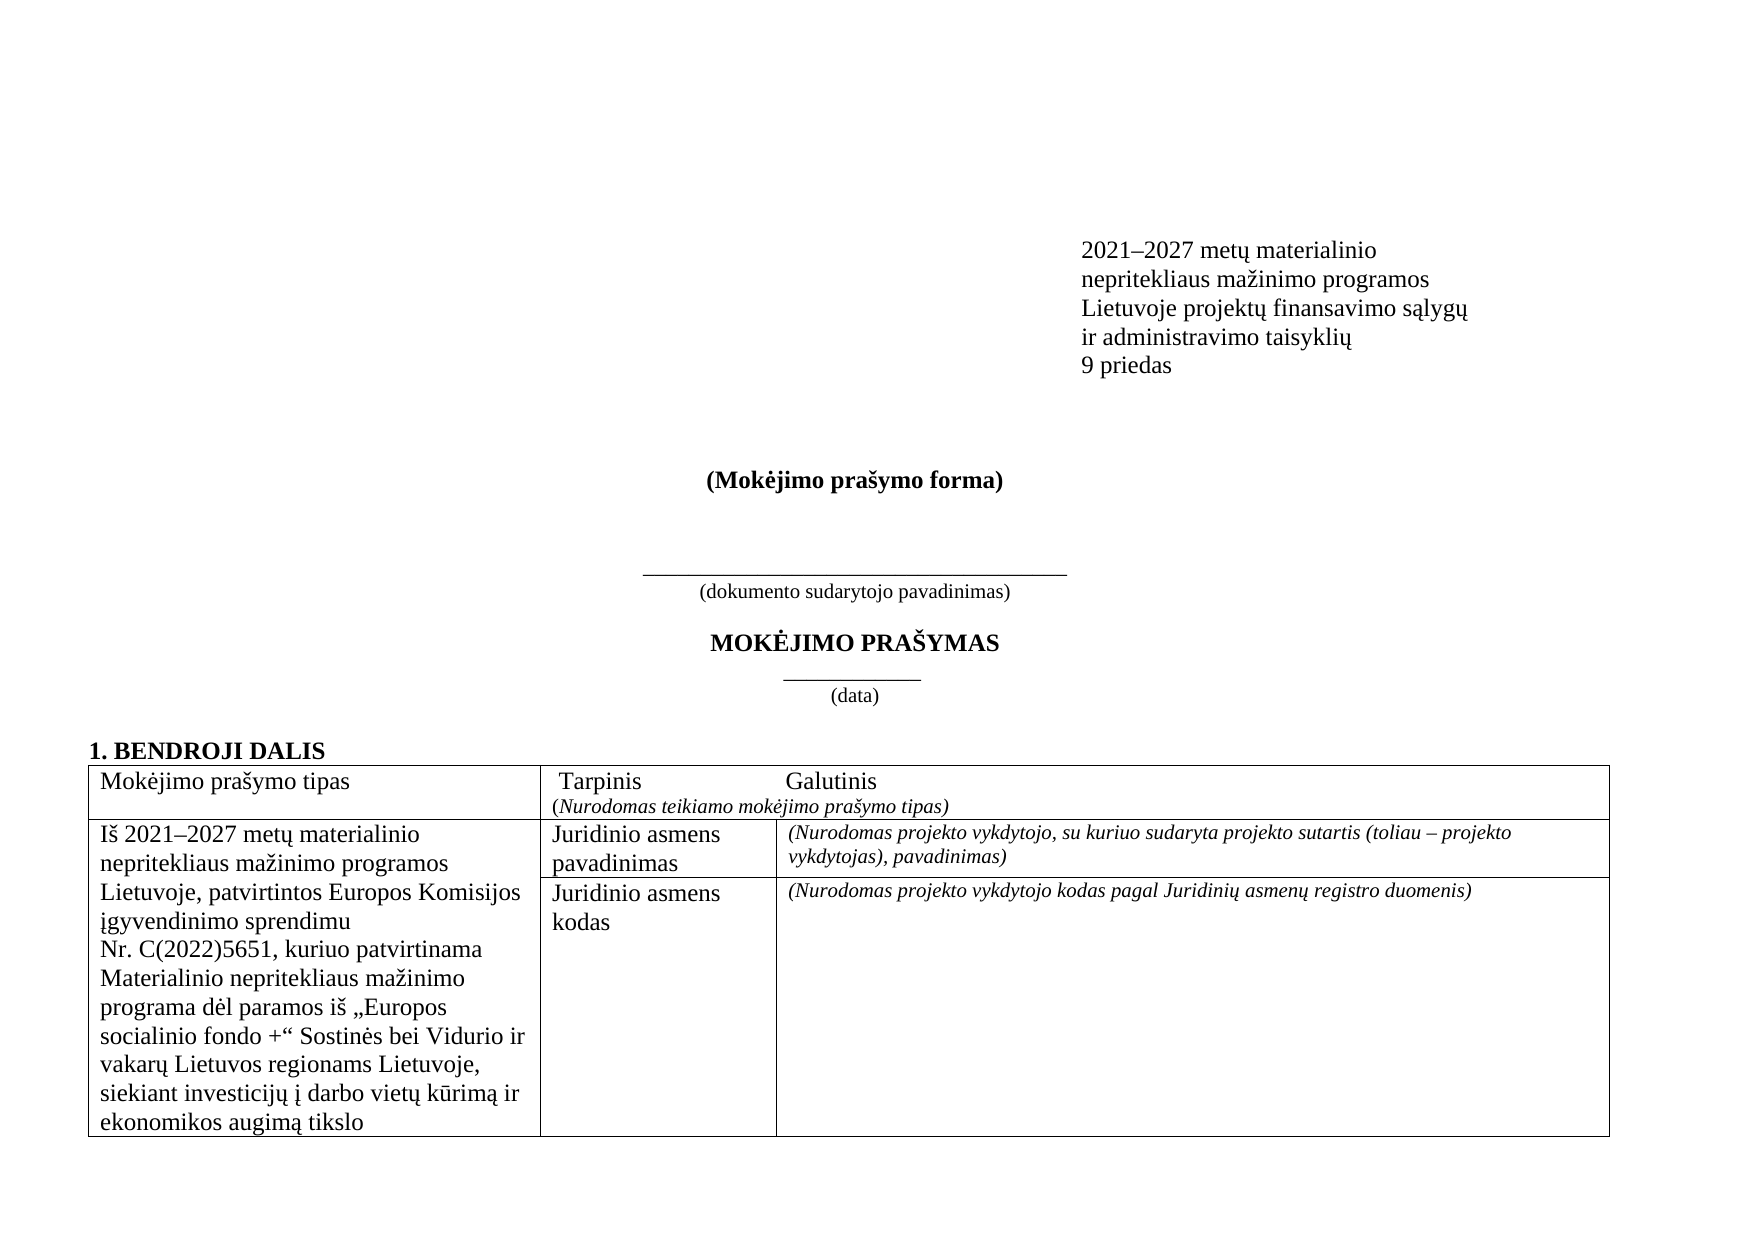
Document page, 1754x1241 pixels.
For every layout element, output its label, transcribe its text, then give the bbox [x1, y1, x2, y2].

text (dokumento sudarytojo pavadinimas) [89, 578, 1621, 603]
text Lietuvoje projektų finansavimo sąlygų [89, 293, 1621, 322]
text ir administravimo taisyklių [89, 322, 1621, 350]
text 1. BENDROJI DALIS [89, 736, 1621, 765]
table_header Tarpinis Galutinis (Nurodomas teikiamo mokėjimo prašymo tipas) [541, 766, 1609, 818]
text (data) [89, 683, 1621, 707]
text nepritekliaus mažinimo programos [89, 264, 1621, 293]
table_cell (Nurodomas projekto vykdytojo kodas pagal Juridinių asmenų registro duomenis) [777, 878, 1609, 1136]
table_cell (Nurodomas projekto vykdytojo, su kuriuo sudaryta projekto sutartis (toliau – projekto vykdytojas), pavadinimas) [777, 820, 1609, 877]
table_cell Juridinio asmens kodas [541, 878, 776, 1136]
text _____________________________________ [89, 552, 1621, 578]
table_cell Iš 2021–2027 metų materialinio nepritekliaus mažinimo programos Lietuvoje, patvirtintos Europos Komisijos įgyvendinimo sprendimu Nr. C(2022)5651, kuriuo patvirtinama Materialinio nepritekliaus mažinimo programa dėl paramos iš „Europos socialinio fondo +“ Sostinės bei Vidurio ir vakarų Lietuvos regionams Lietuvoje, siekiant investicijų į darbo vietų kūrimą ir ekonomikos augimą tikslo [89, 820, 540, 1136]
text (Mokėjimo prašymo forma) [89, 465, 1621, 494]
table_cell Juridinio asmens pavadinimas [541, 820, 776, 877]
text 2021–2027 metų materialinio [89, 235, 1621, 264]
text MOKĖJIMO PRAŠYMAS [89, 628, 1621, 657]
text ____________ [89, 657, 1621, 683]
table_header Mokėjimo prašymo tipas [89, 766, 540, 818]
text 9 priedas [89, 350, 1621, 379]
